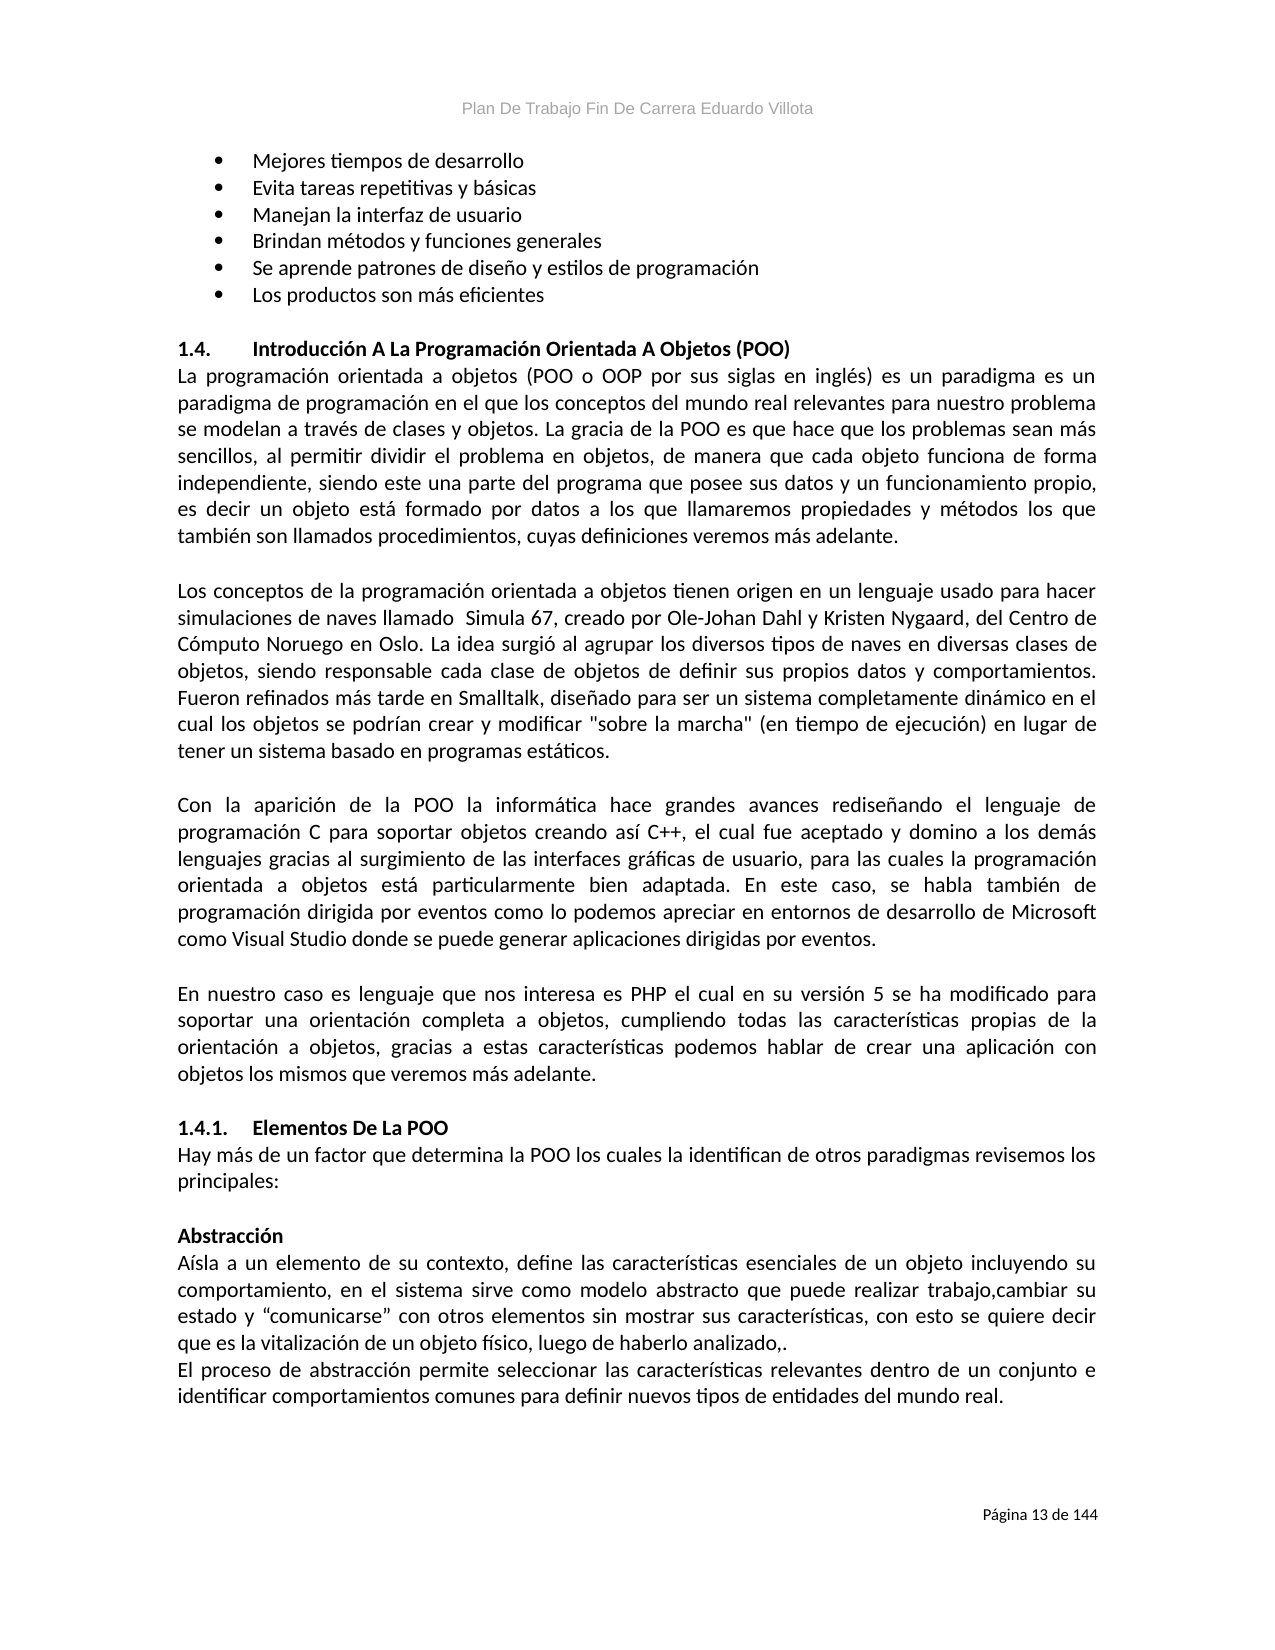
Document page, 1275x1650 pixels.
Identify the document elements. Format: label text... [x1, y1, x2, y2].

list Se aprende patrones de diseño y estilos de programación [215, 254, 1098, 281]
text 1.4. Introducción A La Programación Orientada A Objetos (POO) [177, 336, 1098, 362]
text En nuestro caso es lenguaje que nos interesa es PHP el cual en su versión 5 se ha modificado para soportar una orientación completa a objetos, cumpliendo todas las características propias de la orientación a objetos, gracias a estas características podemos hablar de crear una aplicación con objetos los mismos que veremos más adelante. [177, 980, 1098, 1086]
text 1.4.1. Elementos De La POO [177, 1114, 1098, 1141]
list Mejores tiempos de desarrollo [215, 148, 1098, 174]
text Hay más de un factor que determina la POO los cuales la identifican de otros paradigmas revisemos los principales: [177, 1141, 1098, 1194]
text Abstracción [177, 1222, 1098, 1249]
list Brindan métodos y funciones generales [215, 228, 1098, 254]
text La programación orientada a objetos (POO o OOP por sus siglas en inglés) es un paradigma es un paradigma de programación en el que los conceptos del mundo real relevantes para nuestro problema se modelan a través de clases y objetos. La gracia de la POO es que hace que los problemas sean más sencillos, al permitir dividir el problema en objetos, de manera que cada objeto funciona de forma independiente, siendo este una parte del programa que posee sus datos y un funcionamiento propio, es decir un objeto está formado por datos a los que llamaremos propiedades y métodos los que también son llamados procedimientos, cuyas definiciones veremos más adelante. [177, 362, 1098, 549]
text Los conceptos de la programación orientada a objetos tienen origen en un lenguaje usado para hacer simulaciones de naves llamado Simula 67, creado por Ole-Johan Dahl y Kristen Nygaard, del Centro de Cómputo Noruego en Oslo. La idea surgió al agrupar los diversos tipos de naves en diversas clases de objetos, siendo responsable cada clase de objetos de definir sus propios datos y comportamientos. Fueron refinados más tarde en Smalltalk, diseñado para ser un sistema completamente dinámico en el cual los objetos se podrían crear y modificar "sobre la marcha" (en tiempo de ejecución) en lugar de tener un sistema basado en programas estáticos. [177, 577, 1098, 764]
list Los productos son más eficientes [215, 281, 1098, 308]
text Aísla a un elemento de su contexto, define las características esenciales de un objeto incluyendo su comportamiento, en el sistema sirve como modelo abstracto que puede realizar trabajo,cambiar su estado y “comunicarse” con otros elementos sin mostrar sus características, con esto se quiere decir que es la vitalización de un objeto físico, luego de haberlo analizado,. [177, 1249, 1098, 1356]
list Evita tareas repetitivas y básicas [215, 174, 1098, 201]
text Con la aparición de la POO la informática hace grandes avances rediseñando el lenguaje de programación C para soportar objetos creando así C++, el cual fue aceptado y domino a los demás lenguajes gracias al surgimiento de las interfaces gráficas de usuario, para las cuales la programación orientada a objetos está particularmente bien adaptada. En este caso, se habla también de programación dirigida por eventos como lo podemos apreciar en entornos de desarrollo de Microsoft como Visual Studio donde se puede generar aplicaciones dirigidas por eventos. [177, 792, 1098, 952]
list Manejan la interfaz de usuario [215, 201, 1098, 228]
text El proceso de abstracción permite seleccionar las características relevantes dentro de un conjunto e identificar comportamientos comunes para definir nuevos tipos de entidades del mundo real. [177, 1356, 1098, 1409]
